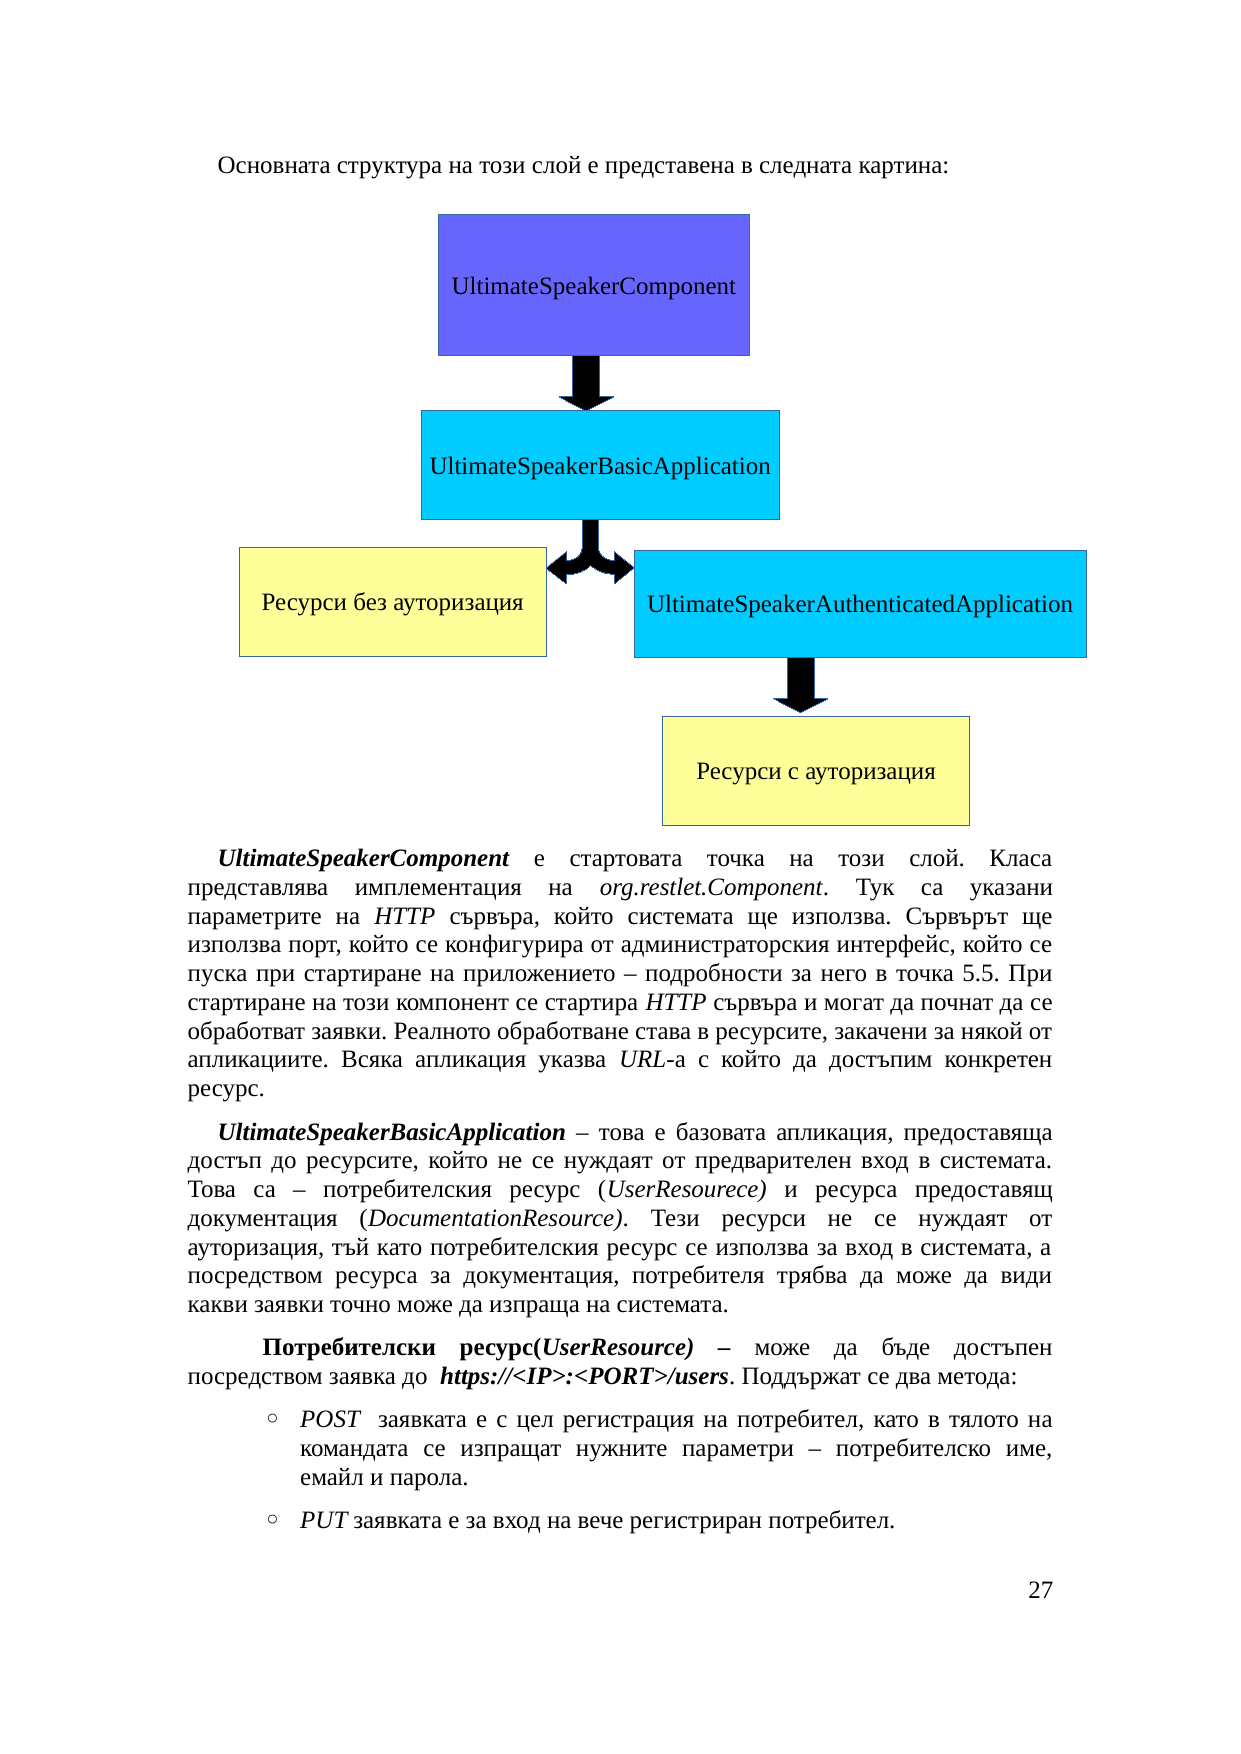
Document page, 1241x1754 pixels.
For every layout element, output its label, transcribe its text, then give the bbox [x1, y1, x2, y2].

list POST заявката е с цел регистрация на потребител, като в тялото на командата се изпращат нужните параметри – потребителско име, емайл и парола. [262, 1404, 1053, 1491]
text Потребителски ресурс(UserResource) – може да бъде достъпен посредством заявка до https://<IP>:<PORT>/users. Поддържат се два метода: [187, 1332, 1053, 1390]
list PUT заявката е за вход на вече регистриран потребител. [262, 1505, 1053, 1534]
text Основната структура на този слой е представена в следната картина: [187, 150, 1053, 179]
text UltimateSpeakerComponent е стартовата точка на този слой. Класа представлява имплементация на org.restlet.Component. Тук са указани параметрите на HTTP сървъра, който системата ще използва. Сървърът ще използва порт, който се конфигурира от администраторския интерфейс, който се пуска при стартиране на приложението – подробности за него в точка 5.5. При стартиране на този компонент се стартира HTTP сървъра и могат да почнат да се обработват заявки. Реалното обработване става в ресурсите, закачени за някой от апликациите. Всяка апликация указва URL-а с който да достъпим конкретен ресурс. [187, 843, 1053, 1102]
text UltimateSpeakerBasicApplication – това е базовата апликация, предоставяща достъп до ресурсите, който не се нуждаят от предварителен вход в системата. Това са – потребителския ресурс (UserResourece) и ресурса предоставящ документация (DocumentationResource). Тези ресурси не се нуждаят от ауторизация, тъй като потребителския ресурс се използва за вход в системата, а посредством ресурса за документация, потребителя трябва да може да види какви заявки точно може да изпраща на системата. [187, 1117, 1053, 1318]
